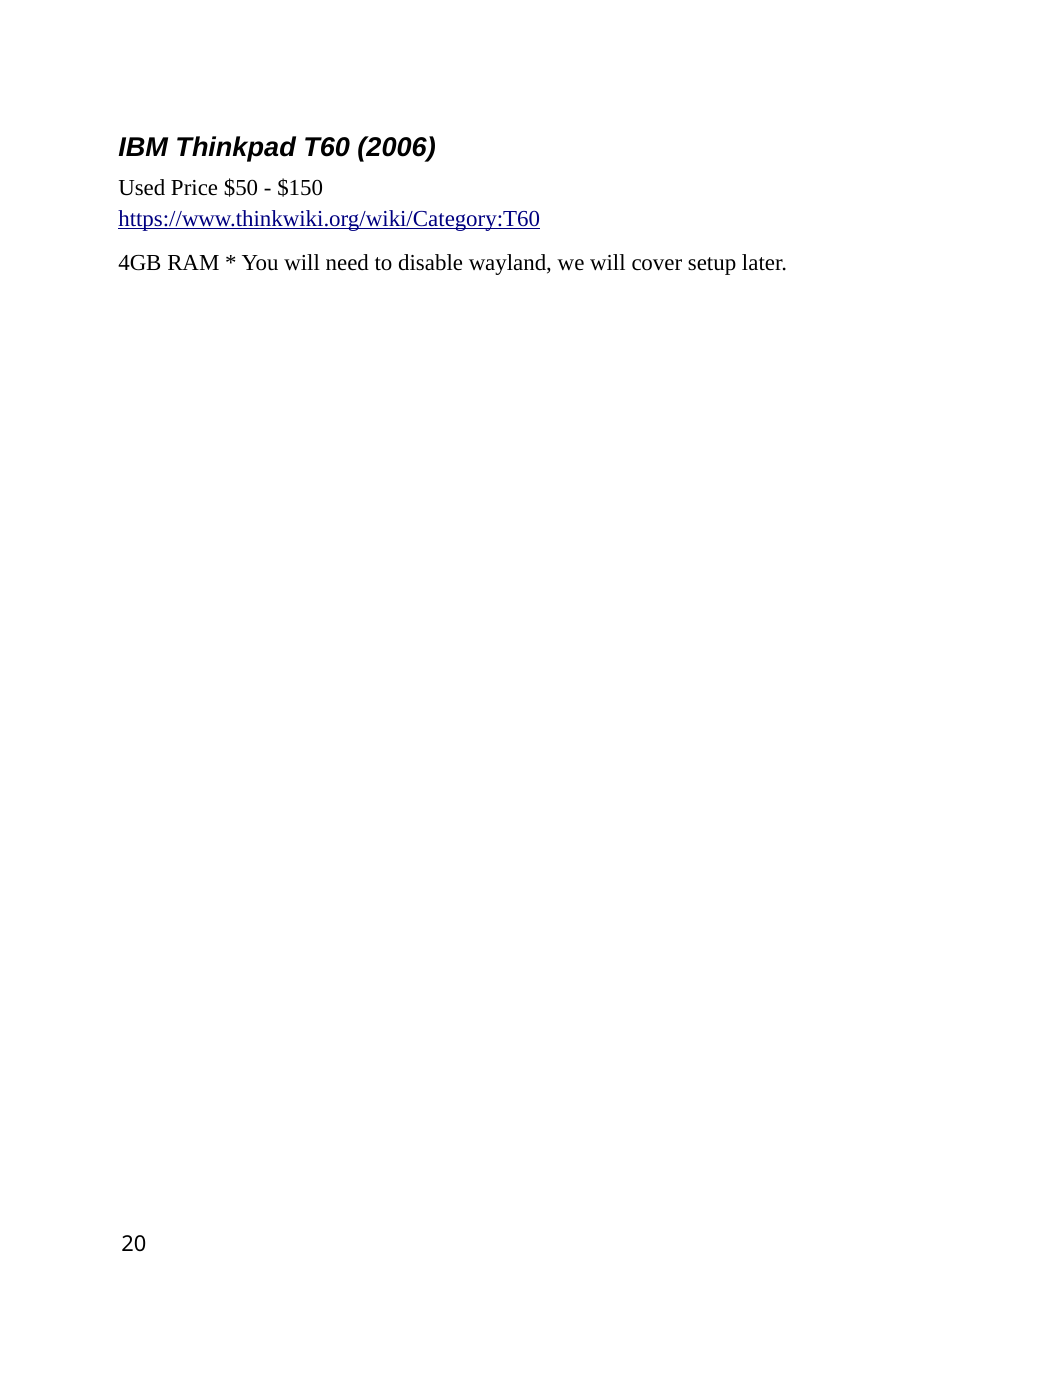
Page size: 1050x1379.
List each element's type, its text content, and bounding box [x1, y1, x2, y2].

subtitle IBM Thinkpad T60 (2006) [118, 131, 932, 162]
text 4GB RAM * You will need to disable wayland, we will cover setup later. [118, 249, 932, 276]
text Used Price $50 - $150 https://www.thinkwiki.org/wiki/Category:T60 [118, 174, 932, 231]
